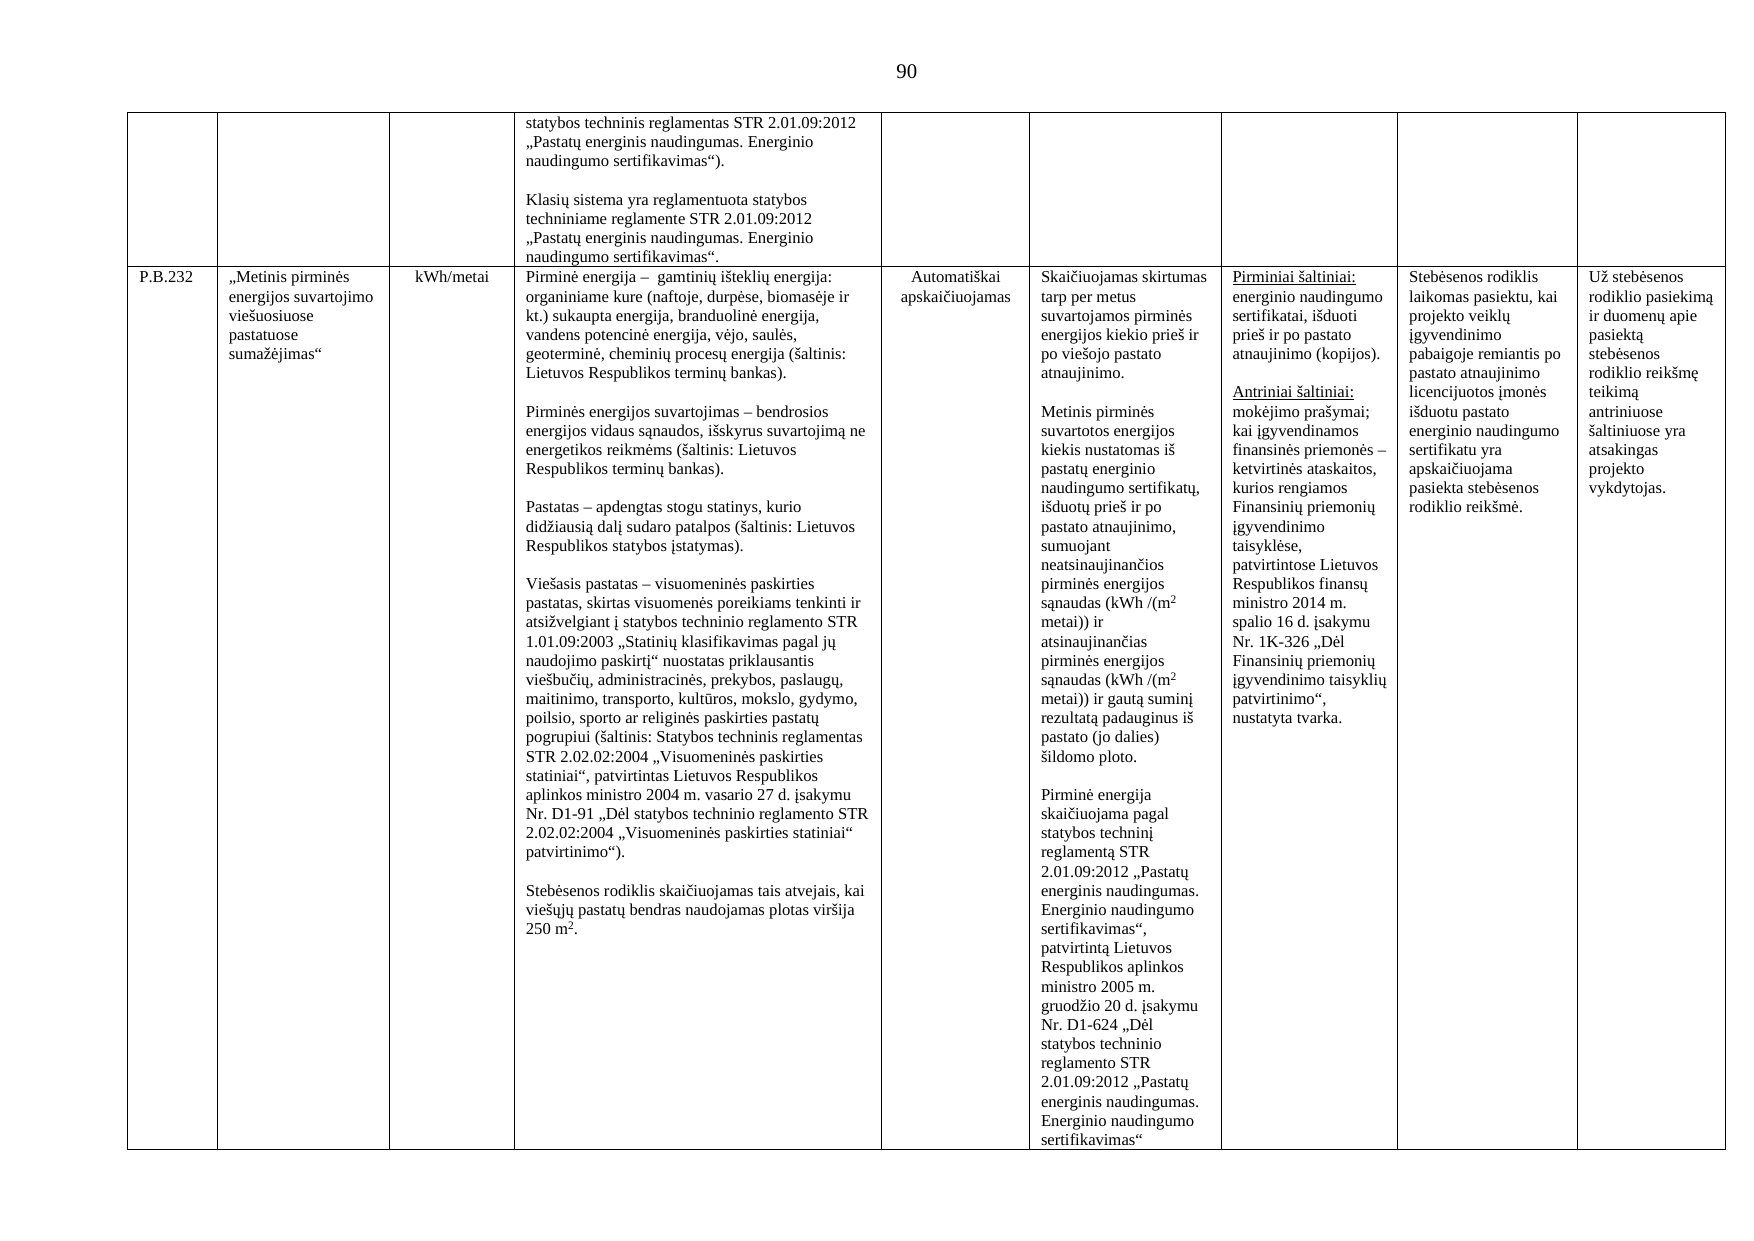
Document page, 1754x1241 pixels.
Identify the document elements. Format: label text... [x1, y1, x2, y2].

table_cell statybos techninis reglamentas STR 2.01.09:2012 „Pastatų energinis naudingumas. Energinio naudingumo sertifikavimas“). Klasių sistema yra reglamentuota statybos techniniame reglamente STR 2.01.09:2012 „Pastatų energinis naudingumas. Energinio naudingumo sertifikavimas“. [515, 113, 881, 266]
table_cell [1398, 113, 1577, 266]
table_cell [1222, 113, 1397, 266]
table_cell [882, 113, 1029, 266]
table_cell P.B.232 [128, 267, 217, 1149]
table_cell [390, 113, 514, 266]
table_cell [218, 113, 389, 266]
table_cell [1578, 113, 1725, 266]
table_cell [1030, 113, 1221, 266]
table_cell Už stebėsenos rodiklio pasiekimą ir duomenų apie pasiektą stebėsenos rodiklio reikšmę teikimą antriniuose šaltiniuose yra atsakingas projekto vykdytojas. [1578, 267, 1725, 1149]
table_cell kWh/metai [390, 267, 514, 1149]
table_cell Stebėsenos rodiklis laikomas pasiektu, kai projekto veiklų įgyvendinimo pabaigoje remiantis po pastato atnaujinimo licencijuotos įmonės išduotu pastato energinio naudingumo sertifikatu yra apskaičiuojama pasiekta stebėsenos rodiklio reikšmė. [1398, 267, 1577, 1149]
table_cell Automatiškai apskaičiuojamas [882, 267, 1029, 1149]
table_cell Pirminiai šaltiniai: energinio naudingumo sertifikatai, išduoti prieš ir po pastato atnaujinimo (kopijos). Antriniai šaltiniai: mokėjimo prašymai; kai įgyvendinamos finansinės priemonės – ketvirtinės ataskaitos, kurios rengiamos Finansinių priemonių įgyvendinimo taisyklėse, patvirtintose Lietuvos Respublikos finansų ministro 2014 m. spalio 16 d. įsakymu Nr. 1K-326 „Dėl Finansinių priemonių įgyvendinimo taisyklių patvirtinimo“, nustatyta tvarka. [1222, 267, 1397, 1149]
table_cell [128, 113, 217, 266]
table_cell „Metinis pirminės energijos suvartojimo viešuosiuose pastatuose sumažėjimas“ [218, 267, 389, 1149]
table_cell Skaičiuojamas skirtumas tarp per metus suvartojamos pirminės energijos kiekio prieš ir po viešojo pastato atnaujinimo. Metinis pirminės suvartotos energijos kiekis nustatomas iš pastatų energinio naudingumo sertifikatų, išduotų prieš ir po pastato atnaujinimo, sumuojant neatsinaujinančios pirminės energijos sąnaudas (kWh /(m2 metai)) ir atsinaujinančias pirminės energijos sąnaudas (kWh /(m2 metai)) ir gautą suminį rezultatą padauginus iš pastato (jo dalies) šildomo ploto. Pirminė energija skaičiuojama pagal statybos techninį reglamentą STR 2.01.09:2012 „Pastatų energinis naudingumas. Energinio naudingumo sertifikavimas“, patvirtintą Lietuvos Respublikos aplinkos ministro 2005 m. gruodžio 20 d. įsakymu Nr. D1-624 „Dėl statybos techninio reglamento STR 2.01.09:2012 „Pastatų energinis naudingumas. Energinio naudingumo sertifikavimas“ [1030, 267, 1221, 1149]
table_cell Pirminė energija – gamtinių išteklių energija: organiniame kure (naftoje, durpėse, biomasėje ir kt.) sukaupta energija, branduolinė energija, vandens potencinė energija, vėjo, saulės, geoterminė, cheminių procesų energija (šaltinis: Lietuvos Respublikos terminų bankas). Pirminės energijos suvartojimas – bendrosios energijos vidaus sąnaudos, išskyrus suvartojimą ne energetikos reikmėms (šaltinis: Lietuvos Respublikos terminų bankas). Pastatas – apdengtas stogu statinys, kurio didžiausią dalį sudaro patalpos (šaltinis: Lietuvos Respublikos statybos įstatymas). Viešasis pastatas – visuomeninės paskirties pastatas, skirtas visuomenės poreikiams tenkinti ir atsižvelgiant į statybos techninio reglamento STR 1.01.09:2003 „Statinių klasifikavimas pagal jų naudojimo paskirtį“ nuostatas priklausantis viešbučių, administracinės, prekybos, paslaugų, maitinimo, transporto, kultūros, mokslo, gydymo, poilsio, sporto ar religinės paskirties pastatų pogrupiui (šaltinis: Statybos techninis reglamentas STR 2.02.02:2004 „Visuomeninės paskirties statiniai“, patvirtintas Lietuvos Respublikos aplinkos ministro 2004 m. vasario 27 d. įsakymu Nr. D1-91 „Dėl statybos techninio reglamento STR 2.02.02:2004 „Visuomeninės paskirties statiniai“ patvirtinimo“). Stebėsenos rodiklis skaičiuojamas tais atvejais, kai viešųjų pastatų bendras naudojamas plotas viršija 250 m2. [515, 267, 881, 1149]
